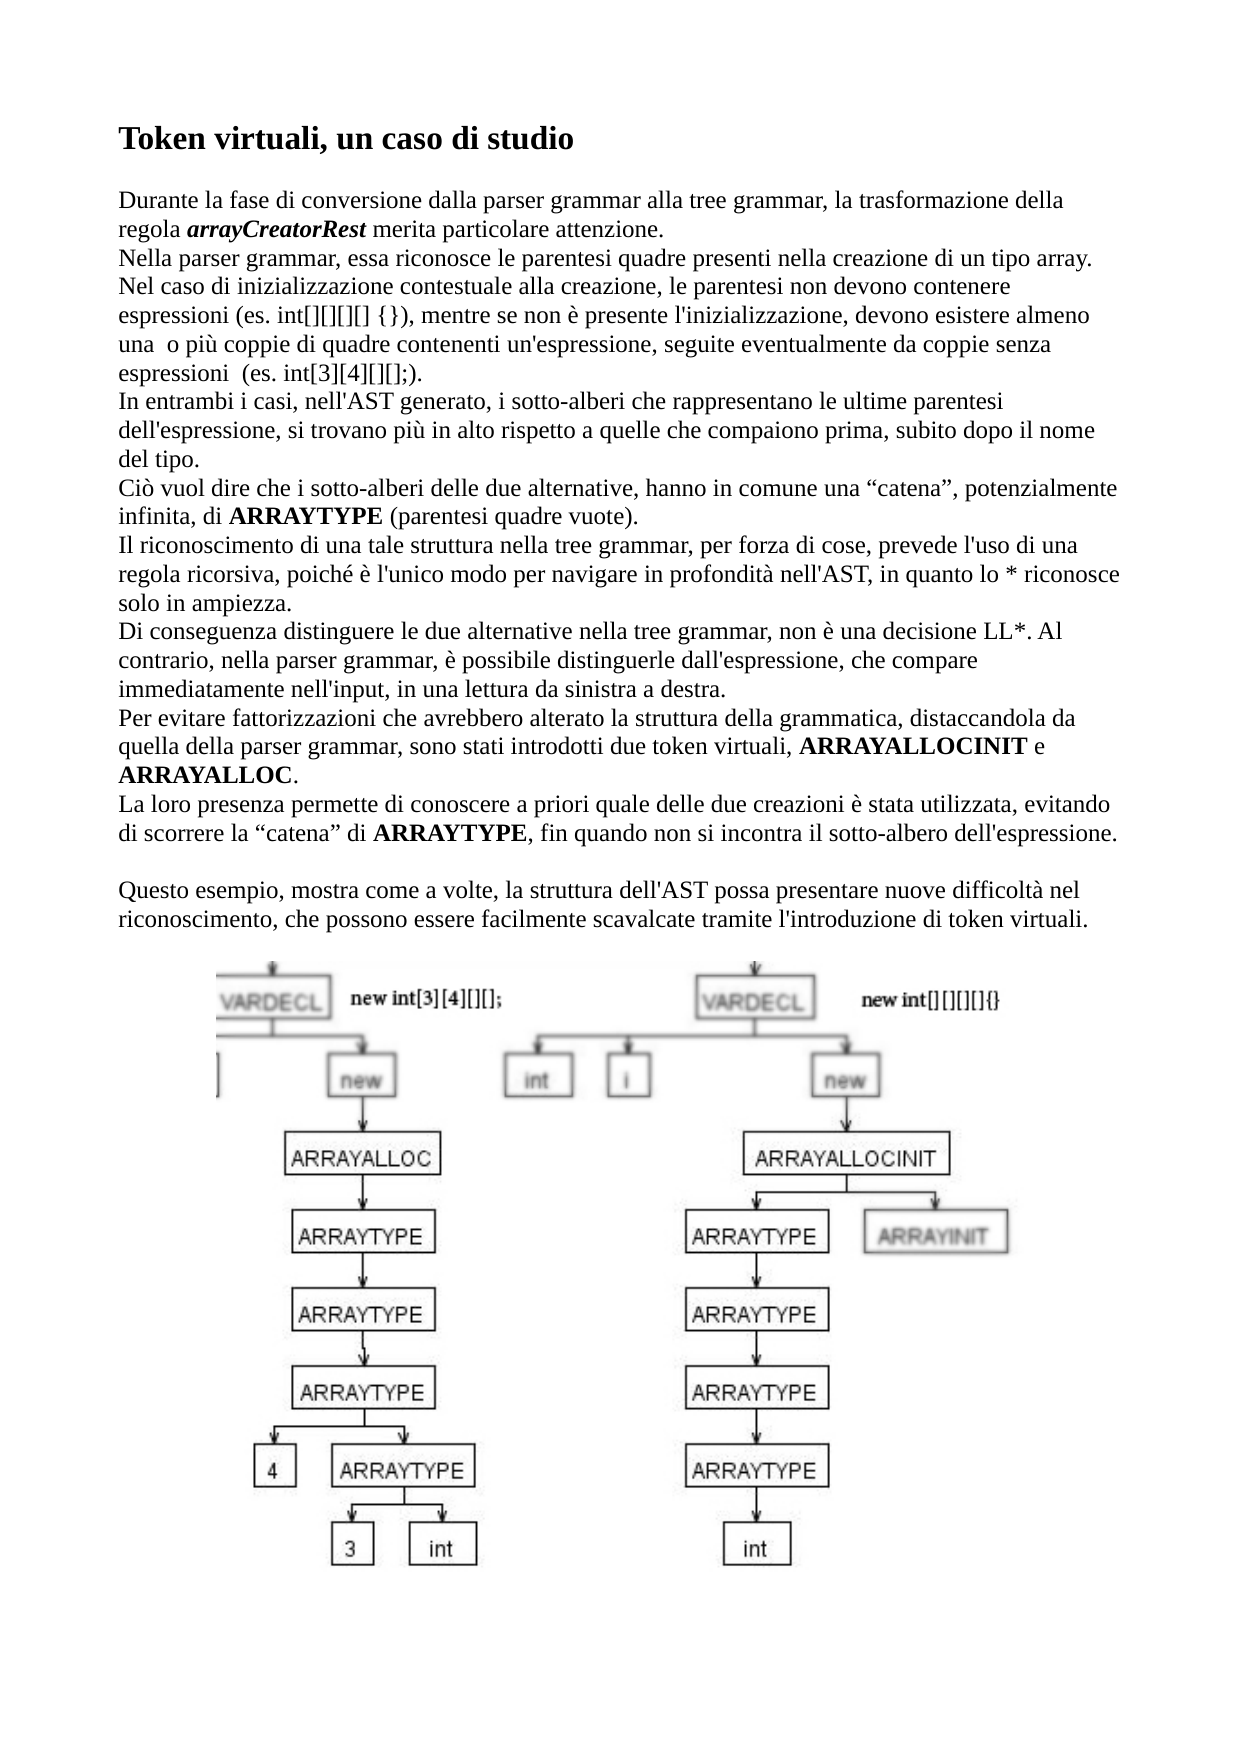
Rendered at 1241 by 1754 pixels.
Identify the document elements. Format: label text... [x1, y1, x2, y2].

picture [216, 961, 1024, 1582]
text Token virtuali, un caso di studio [118, 118, 1122, 156]
text Questo esempio, mostra come a volte, la struttura dell'AST possa presentare nuove difficoltà nel riconoscimento, che possono essere facilmente scavalcate tramite l'introduzione di token virtuali. [118, 875, 1122, 933]
text Per evitare fattorizzazioni che avrebbero alterato la struttura della grammatica, distaccandola da quella della parser grammar, sono stati introdotti due token virtuali, ARRAYALLOCINIT e ARRAYALLOC. [118, 703, 1122, 789]
text Durante la fase di conversione dalla parser grammar alla tree grammar, la trasformazione della regola arrayCreatorRest merita particolare attenzione. [118, 185, 1122, 243]
text In entrambi i casi, nell'AST generato, i sotto-alberi che rappresentano le ultime parentesi dell'espressione, si trovano più in alto rispetto a quelle che compaiono prima, subito dopo il nome del tipo. [118, 386, 1122, 473]
text Ciò vuol dire che i sotto-alberi delle due alternative, hanno in comune una “catena”, potenzialmente infinita, di ARRAYTYPE (parentesi quadre vuote). [118, 473, 1122, 530]
text Nella parser grammar, essa riconosce le parentesi quadre presenti nella creazione di un tipo array. Nel caso di inizializzazione contestuale alla creazione, le parentesi non devono contenere espressioni (es. int[][][][] {}), mentre se non è presente l'inizializzazione, devono esistere almeno una o più coppie di quadre contenenti un'espressione, seguite eventualmente da coppie senza espressioni (es. int[3][4][][];). [118, 243, 1122, 386]
text La loro presenza permette di conoscere a priori quale delle due creazioni è stata utilizzata, evitando di scorrere la “catena” di ARRAYTYPE, fin quando non si incontra il sotto-albero dell'espressione. [118, 789, 1122, 846]
text Il riconoscimento di una tale struttura nella tree grammar, per forza di cose, prevede l'uso di una regola ricorsiva, poiché è l'unico modo per navigare in profondità nell'AST, in quanto lo * riconosce solo in ampiezza. [118, 530, 1122, 616]
text Di conseguenza distinguere le due alternative nella tree grammar, non è una decisione LL*. Al contrario, nella parser grammar, è possibile distinguerle dall'espressione, che compare immediatamente nell'input, in una lettura da sinistra a destra. [118, 616, 1122, 703]
